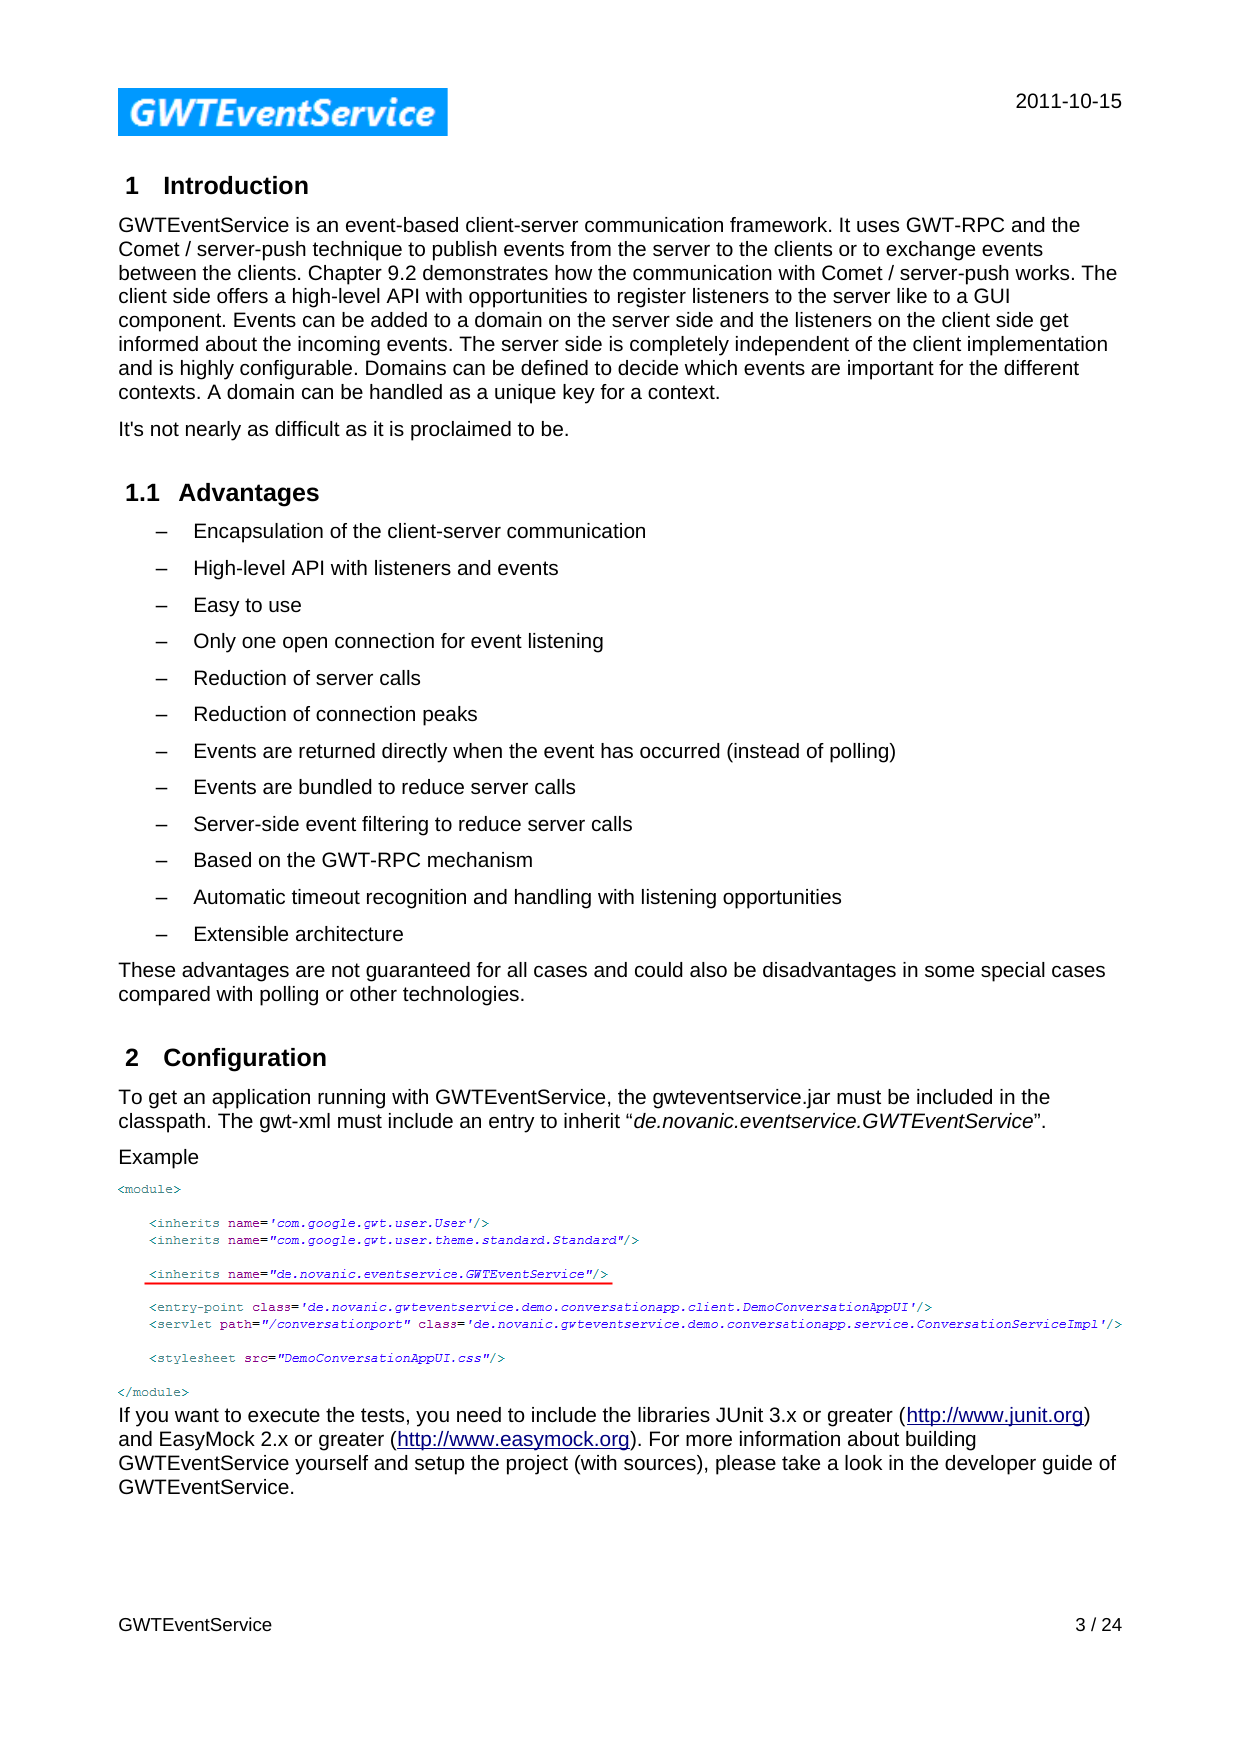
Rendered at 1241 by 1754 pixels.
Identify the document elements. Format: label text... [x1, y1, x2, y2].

list Server-side event filtering to reduce server calls [156, 812, 1122, 836]
subtitle Configuration [118, 1043, 1122, 1072]
text Example [118, 1145, 1122, 1169]
text It's not nearly as difficult as it is proclaimed to be. [118, 417, 1122, 441]
list Encapsulation of the client-server communication [156, 519, 1122, 543]
subtitle Introduction [118, 171, 1122, 200]
list Events are returned directly when the event has occurred (instead of polling) [156, 739, 1122, 763]
list Events are bundled to reduce server calls [156, 775, 1122, 799]
picture [118, 1181, 1123, 1403]
text If you want to execute the tests, you need to include the libraries JUnit 3.x or greater (http://www.junit.org) and EasyMock 2.x or greater (http://www.easymock.org). For more information about building GWTEventService yourself and setup the project (with sources), please take a look in the developer guide of GWTEventService. [118, 1403, 1122, 1498]
list Reduction of connection peaks [156, 702, 1122, 726]
subtitle Advantages [118, 478, 1122, 507]
text To get an application running with GWTEventService, the gwteventservice.jar must be included in the classpath. The gwt-xml must include an entry to inherit “de.novanic.eventservice.GWTEventService”. [118, 1085, 1122, 1133]
list Only one open connection for event listening [156, 629, 1122, 653]
list High-level API with listeners and events [156, 556, 1122, 580]
list Easy to use [156, 592, 1122, 616]
list Automatic timeout recognition and handling with listening opportunities [156, 885, 1122, 909]
text These advantages are not guaranteed for all cases and could also be disadvantages in some special cases compared with polling or other technologies. [118, 958, 1122, 1006]
list Extensible architecture [156, 921, 1122, 946]
text GWTEventService is an event-based client-server communication framework. It uses GWT-RPC and the Comet / server-push technique to publish events from the server to the clients or to exchange events between the clients. Chapter 9.2 demonstrates how the communication with Comet / server-push works. The client side offers a high-level API with opportunities to register listeners to the server like to a GUI component. Events can be added to a domain on the server side and the listeners on the client side get informed about the incoming events. The server side is completely independent of the client implementation and is highly configurable. Domains can be defined to decide which events are important for the different contexts. A domain can be handled as a unique key for a context. [118, 212, 1122, 404]
picture [118, 88, 448, 136]
list Reduction of server calls [156, 666, 1122, 689]
list Based on the GWT-RPC mechanism [156, 848, 1122, 872]
